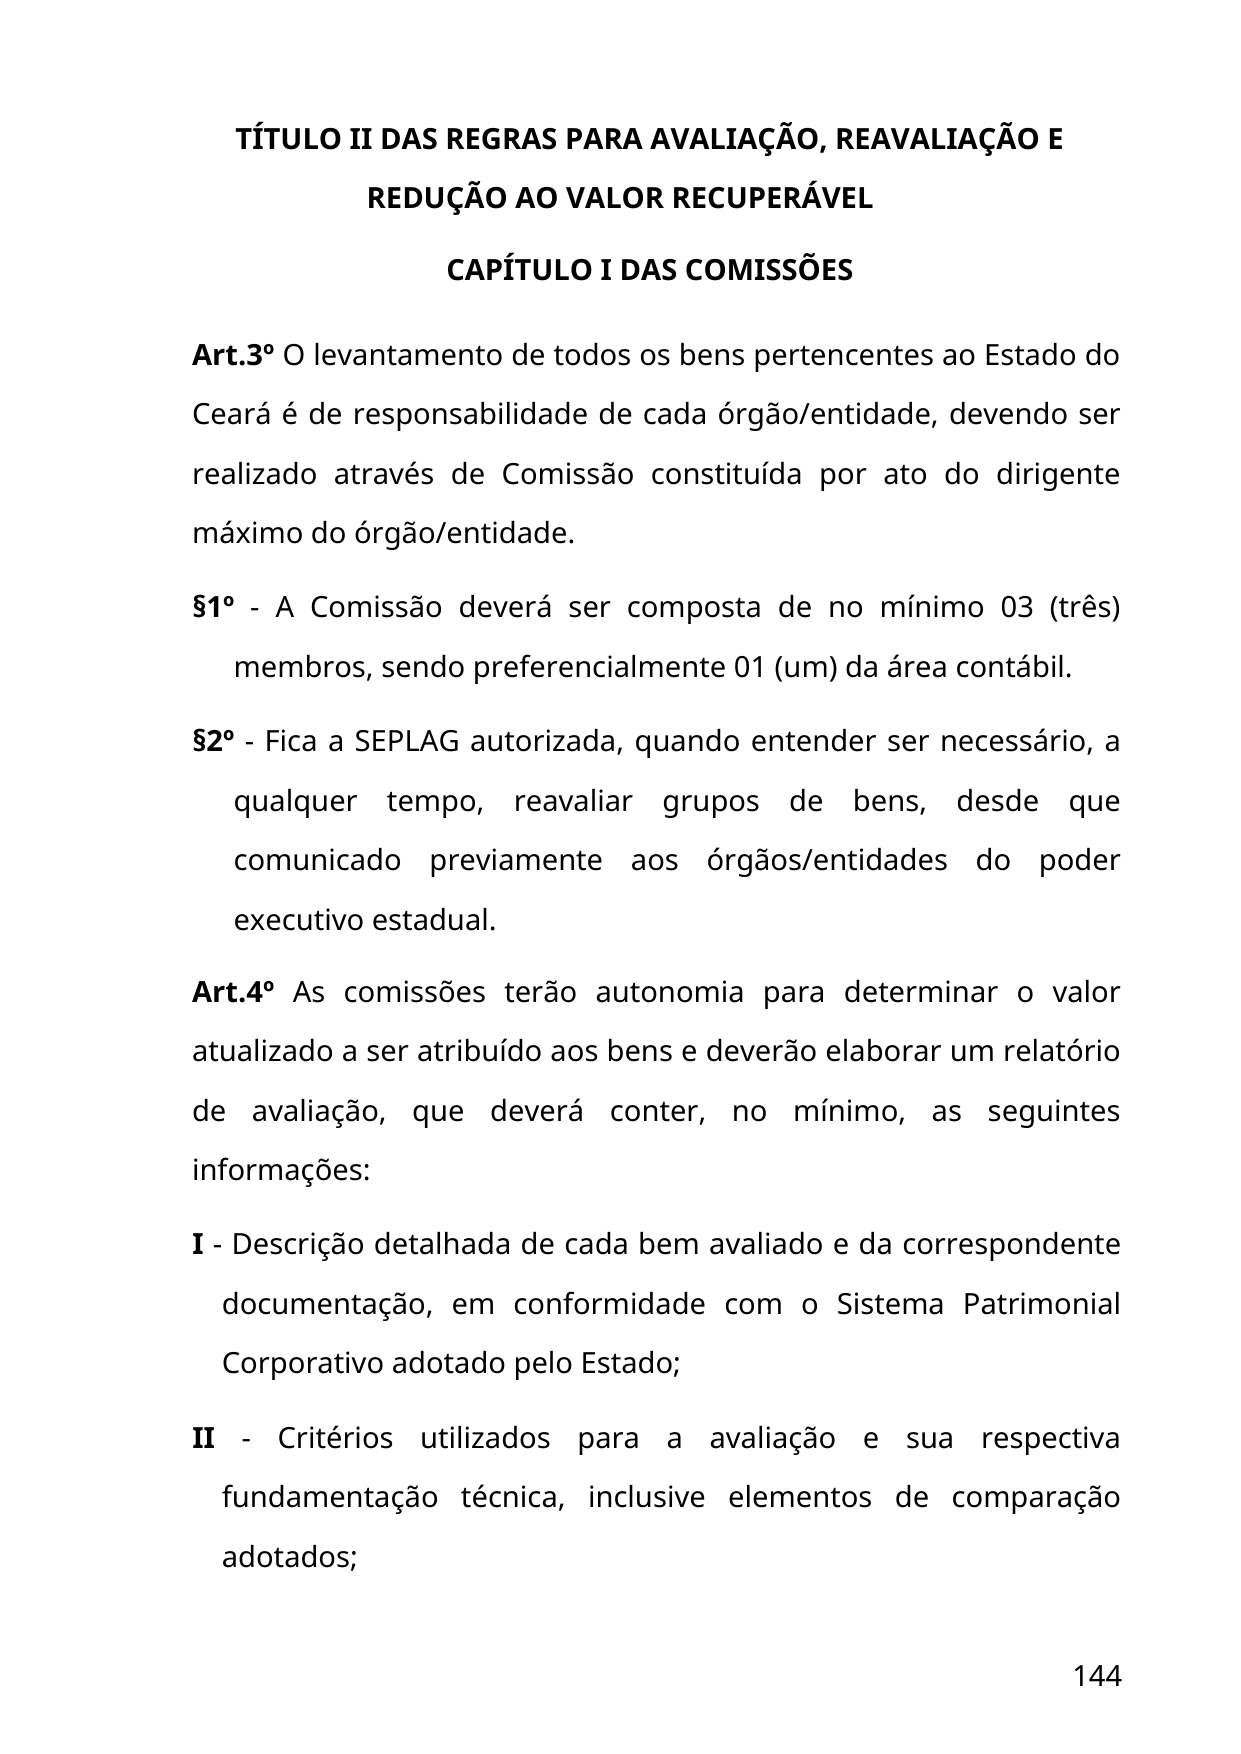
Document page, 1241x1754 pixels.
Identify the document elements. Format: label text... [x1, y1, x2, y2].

text Art.3º O levantamento de todos os bens pertencentes ao Estado do Ceará é de responsabilidade de cada órgão/entidade, devendo ser realizado através de Comissão constituída por ato do dirigente máximo do órgão/entidade. [192, 334, 1122, 552]
text Art.4º As comissões terão autonomia para determinar o valor atualizado a ser atribuído aos bens e deverão elaborar um relatório de avaliação, que deverá conter, no mínimo, as seguintes informações: [192, 971, 1122, 1189]
text §2º - Fica a SEPLAG autorizada, quando entender ser necessário, a qualquer tempo, reavaliar grupos de bens, desde que comunicado previamente aos órgãos/entidades do poder executivo estadual. [192, 721, 1122, 939]
text CAPÍTULO I DAS COMISSÕES [118, 249, 1122, 289]
text TÍTULO II DAS REGRAS PARA AVALIAÇÃO, REAVALIAÇÃO E REDUÇÃO AO VALOR RECUPERÁVEL [118, 118, 1122, 217]
text §1º - A Comissão deverá ser composta de no mínimo 03 (três) membros, sendo preferencialmente 01 (um) da área contábil. [192, 587, 1122, 686]
text I - Descrição detalhada de cada bem avaliado e da correspondente documentação, em conformidade com o Sistema Patrimonial Corporativo adotado pelo Estado; [192, 1224, 1122, 1382]
text II - Critérios utilizados para a avaliação e sua respectiva fundamentação técnica, inclusive elementos de comparação adotados; [192, 1417, 1122, 1576]
